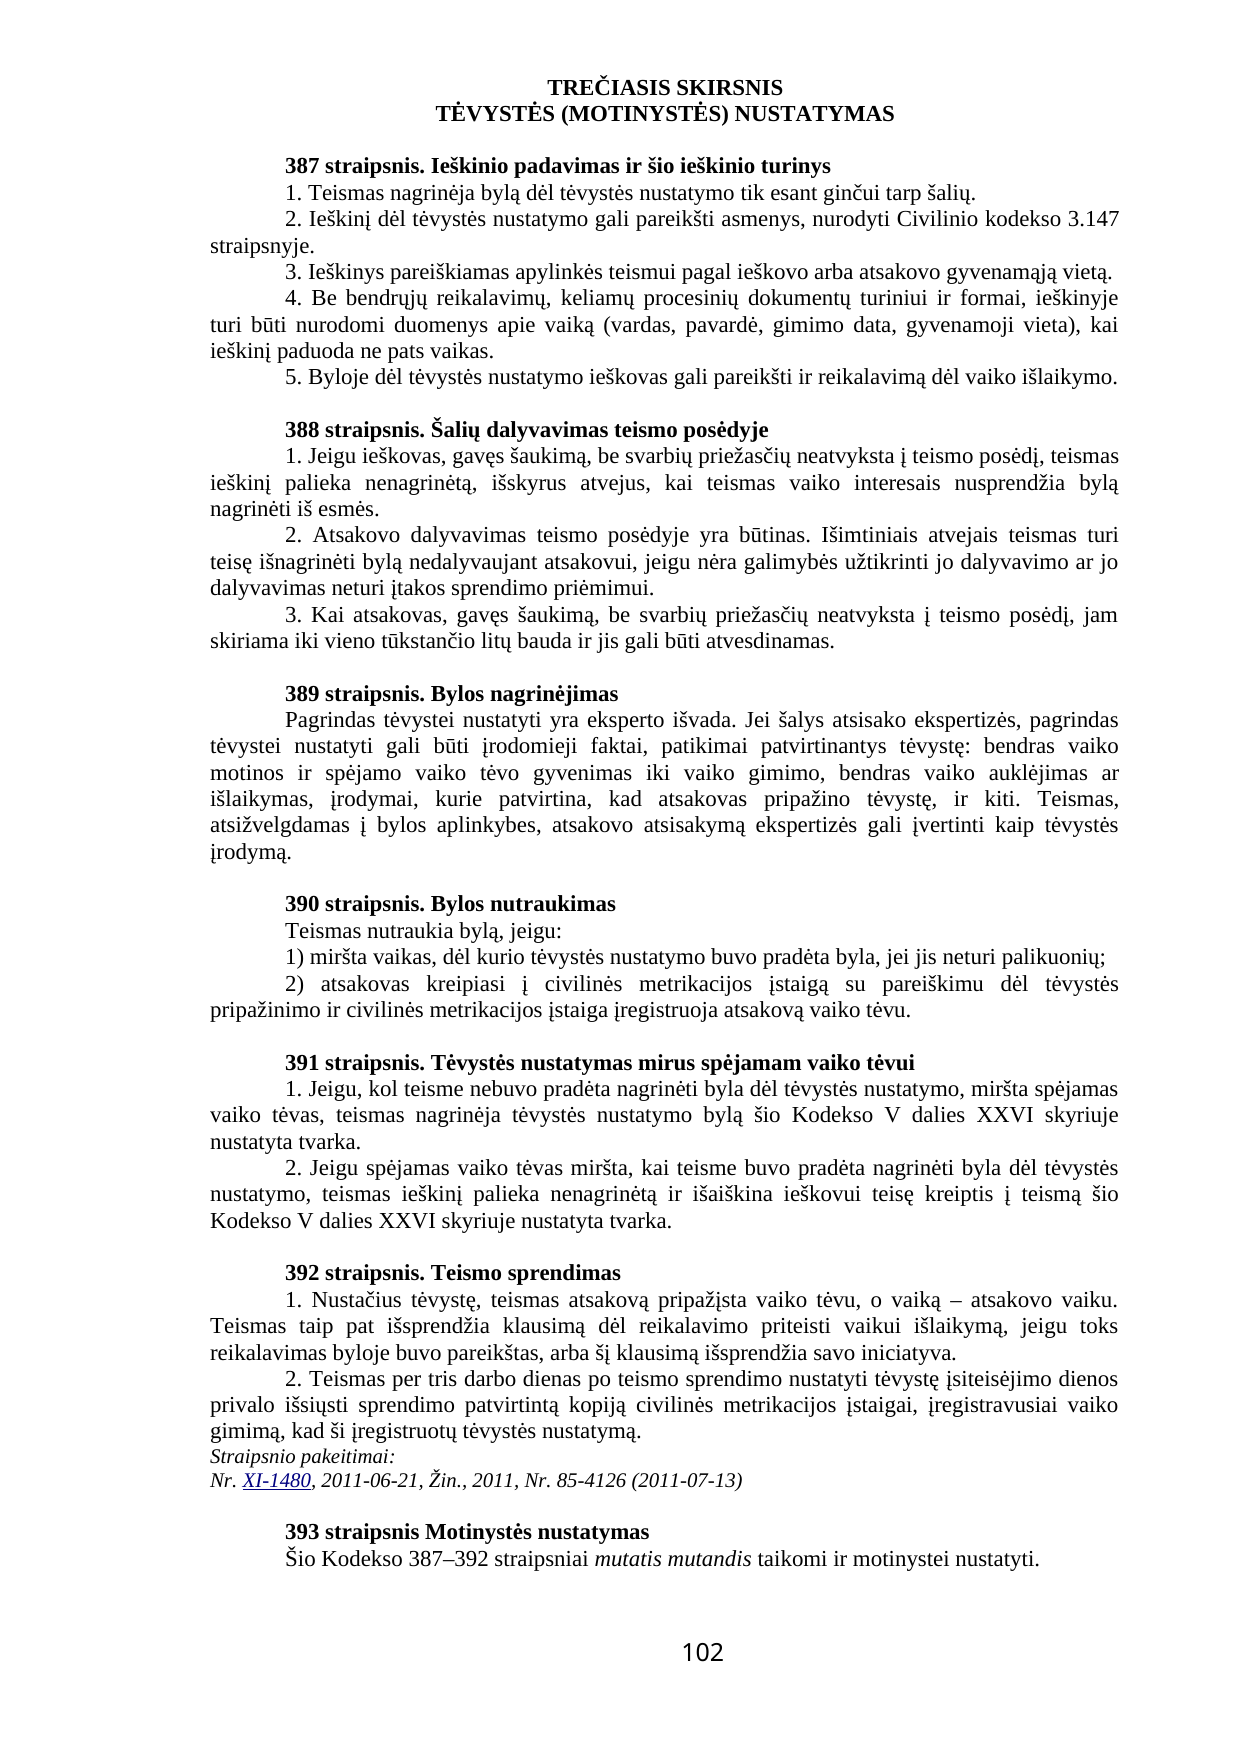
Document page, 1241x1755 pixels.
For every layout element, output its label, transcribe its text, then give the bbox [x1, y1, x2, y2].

text 1. Jeigu, kol teisme nebuvo pradėta nagrinėti byla dėl tėvystės nustatymo, miršta spėjamas vaiko tėvas, teismas nagrinėja tėvystės nustatymo bylą šio Kodekso V dalies XXVI skyriuje nustatyta tvarka. [210, 1075, 1120, 1154]
text Teismas nutraukia bylą, jeigu: [210, 917, 1120, 943]
text 393 straipsnis Motinystės nustatymas [210, 1518, 1120, 1545]
text 2. Ieškinį dėl tėvystės nustatymo gali pareikšti asmenys, nurodyti Civilinio kodekso 3.147 straipsnyje. [210, 205, 1120, 258]
text Nr. XI-1480, 2011-06-21, Žin., 2011, Nr. 85-4126 (2011-07-13) [210, 1468, 1120, 1492]
text 2. Atsakovo dalyvavimas teismo posėdyje yra būtinas. Išimtiniais atvejais teismas turi teisę išnagrinėti bylą nedalyvaujant atsakovui, jeigu nėra galimybės užtikrinti jo dalyvavimo ar jo dalyvavimas neturi įtakos sprendimo priėmimui. [210, 522, 1120, 601]
text 2. Teismas per tris darbo dienas po teismo sprendimo nustatyti tėvystę įsiteisėjimo dienos privalo išsiųsti sprendimo patvirtintą kopiją civilinės metrikacijos įstaigai, įregistravusiai vaiko gimimą, kad ši įregistruotų tėvystės nustatymą. [210, 1365, 1120, 1444]
subtitle TĖVYSTĖS (MOTINYSTĖS) NUSTATYMAS [210, 100, 1120, 126]
text 1. Jeigu ieškovas, gavęs šaukimą, be svarbių priežasčių neatvyksta į teismo posėdį, teismas ieškinį palieka nenagrinėtą, išskyrus atvejus, kai teismas vaiko interesais nusprendžia bylą nagrinėti iš esmės. [210, 442, 1120, 522]
text 390 straipsnis. Bylos nutraukimas [210, 891, 1120, 917]
text 3. Ieškinys pareiškiamas apylinkės teismui pagal ieškovo arba atsakovo gyvenamąją vietą. [210, 258, 1120, 284]
text 2. Jeigu spėjamas vaiko tėvas miršta, kai teisme buvo pradėta nagrinėti byla dėl tėvystės nustatymo, teismas ieškinį palieka nenagrinėtą ir išaiškina ieškovui teisę kreiptis į teismą šio Kodekso V dalies XXVI skyriuje nustatyta tvarka. [210, 1154, 1120, 1233]
text 389 straipsnis. Bylos nagrinėjimas [210, 680, 1120, 706]
text 1) miršta vaikas, dėl kurio tėvystės nustatymo buvo pradėta byla, jei jis neturi palikuonių; [210, 943, 1120, 969]
text Pagrindas tėvystei nustatyti yra eksperto išvada. Jei šalys atsisako ekspertizės, pagrindas tėvystei nustatyti gali būti įrodomieji faktai, patikimai patvirtinantys tėvystę: bendras vaiko motinos ir spėjamo vaiko tėvo gyvenimas iki vaiko gimimo, bendras vaiko auklėjimas ar išlaikymas, įrodymai, kurie patvirtina, kad atsakovas pripažino tėvystę, ir kiti. Teismas, atsižvelgdamas į bylos aplinkybes, atsakovo atsisakymą ekspertizės gali įvertinti kaip tėvystės įrodymą. [210, 706, 1120, 864]
text Šio Kodekso 387–392 straipsniai mutatis mutandis taikomi ir motinystei nustatyti. [210, 1545, 1120, 1571]
text 387 straipsnis. Ieškinio padavimas ir šio ieškinio turinys [210, 153, 1120, 179]
text 4. Be bendrųjų reikalavimų, keliamų procesinių dokumentų turiniui ir formai, ieškinyje turi būti nurodomi duomenys apie vaiką (vardas, pavardė, gimimo data, gyvenamoji vieta), kai ieškinį paduoda ne pats vaikas. [210, 284, 1120, 363]
text 2) atsakovas kreipiasi į civilinės metrikacijos įstaigą su pareiškimu dėl tėvystės pripažinimo ir civilinės metrikacijos įstaiga įregistruoja atsakovą vaiko tėvu. [210, 969, 1120, 1022]
text 5. Byloje dėl tėvystės nustatymo ieškovas gali pareikšti ir reikalavimą dėl vaiko išlaikymo. [210, 363, 1120, 390]
text 392 straipsnis. Teismo sprendimas [210, 1259, 1120, 1286]
text 3. Kai atsakovas, gavęs šaukimą, be svarbių priežasčių neatvyksta į teismo posėdį, jam skiriama iki vieno tūkstančio litų bauda ir jis gali būti atvesdinamas. [210, 601, 1120, 653]
subtitle TREČIASIS SKIRSNIS [210, 73, 1120, 100]
text 388 straipsnis. Šalių dalyvavimas teismo posėdyje [210, 416, 1120, 442]
text 391 straipsnis. Tėvystės nustatymas mirus spėjamam vaiko tėvui [210, 1049, 1120, 1075]
text Straipsnio pakeitimai: [210, 1444, 1120, 1468]
text 1. Nustačius tėvystę, teismas atsakovą pripažįsta vaiko tėvu, o vaiką – atsakovo vaiku. Teismas taip pat išsprendžia klausimą dėl reikalavimo priteisti vaikui išlaikymą, jeigu toks reikalavimas byloje buvo pareikštas, arba šį klausimą išsprendžia savo iniciatyva. [210, 1286, 1120, 1365]
text 1. Teismas nagrinėja bylą dėl tėvystės nustatymo tik esant ginčui tarp šalių. [210, 179, 1120, 205]
